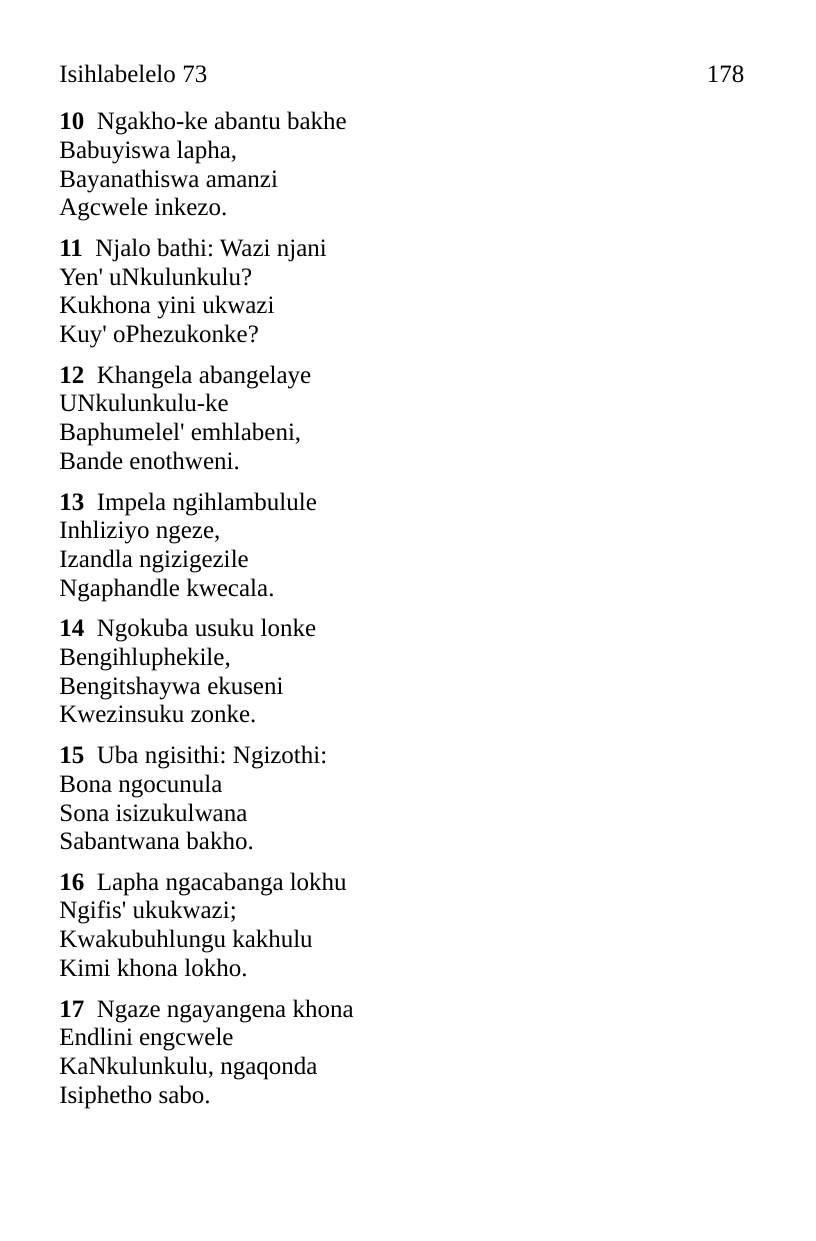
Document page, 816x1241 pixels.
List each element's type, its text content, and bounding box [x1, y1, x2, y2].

text Bayanathiswa amanzi [59, 164, 744, 192]
text Kuy' oPhezukonke? [59, 319, 744, 348]
text Endlini engcwele [59, 1022, 744, 1051]
text Izandla ngizigezile [59, 544, 744, 573]
text Inhliziyo ngeze, [59, 515, 744, 544]
text Kwezinsuku zonke. [59, 699, 744, 728]
text 11 Njalo bathi: Wazi njani [59, 233, 744, 262]
text 10 Ngakho-ke abantu bakhe [59, 106, 744, 135]
text Ngifis' ukukwazi; [59, 896, 744, 924]
text Bona ngocunula [59, 769, 744, 798]
text Kwakubuhlungu kakhulu [59, 924, 744, 953]
text KaNkulunkulu, ngaqonda [59, 1051, 744, 1080]
text 14 Ngokuba usuku lonke [59, 613, 744, 642]
text 17 Ngaze ngayangena khona [59, 994, 744, 1022]
text Kimi khona lokho. [59, 953, 744, 982]
text 13 Impela ngihlambulule [59, 487, 744, 515]
text 16 Lapha ngacabanga lokhu [59, 867, 744, 896]
text UNkulunkulu-ke [59, 388, 744, 417]
text Kukhona yini ukwazi [59, 291, 744, 319]
text Ngaphandle kwecala. [59, 573, 744, 602]
text Bengihluphekile, [59, 642, 744, 671]
text Sabantwana bakho. [59, 826, 744, 855]
text 12 Khangela abangelaye [59, 360, 744, 388]
text Agcwele inkezo. [59, 192, 744, 221]
text Isiphetho sabo. [59, 1080, 744, 1109]
text 15 Uba ngisithi: Ngizothi: [59, 740, 744, 769]
text Bengitshaywa ekuseni [59, 671, 744, 699]
text Babuyiswa lapha, [59, 135, 744, 164]
text Sona isizukulwana [59, 798, 744, 826]
text Yen' uNkulunkulu? [59, 262, 744, 291]
text Baphumelel' emhlabeni, [59, 417, 744, 446]
text Bande enothweni. [59, 446, 744, 475]
